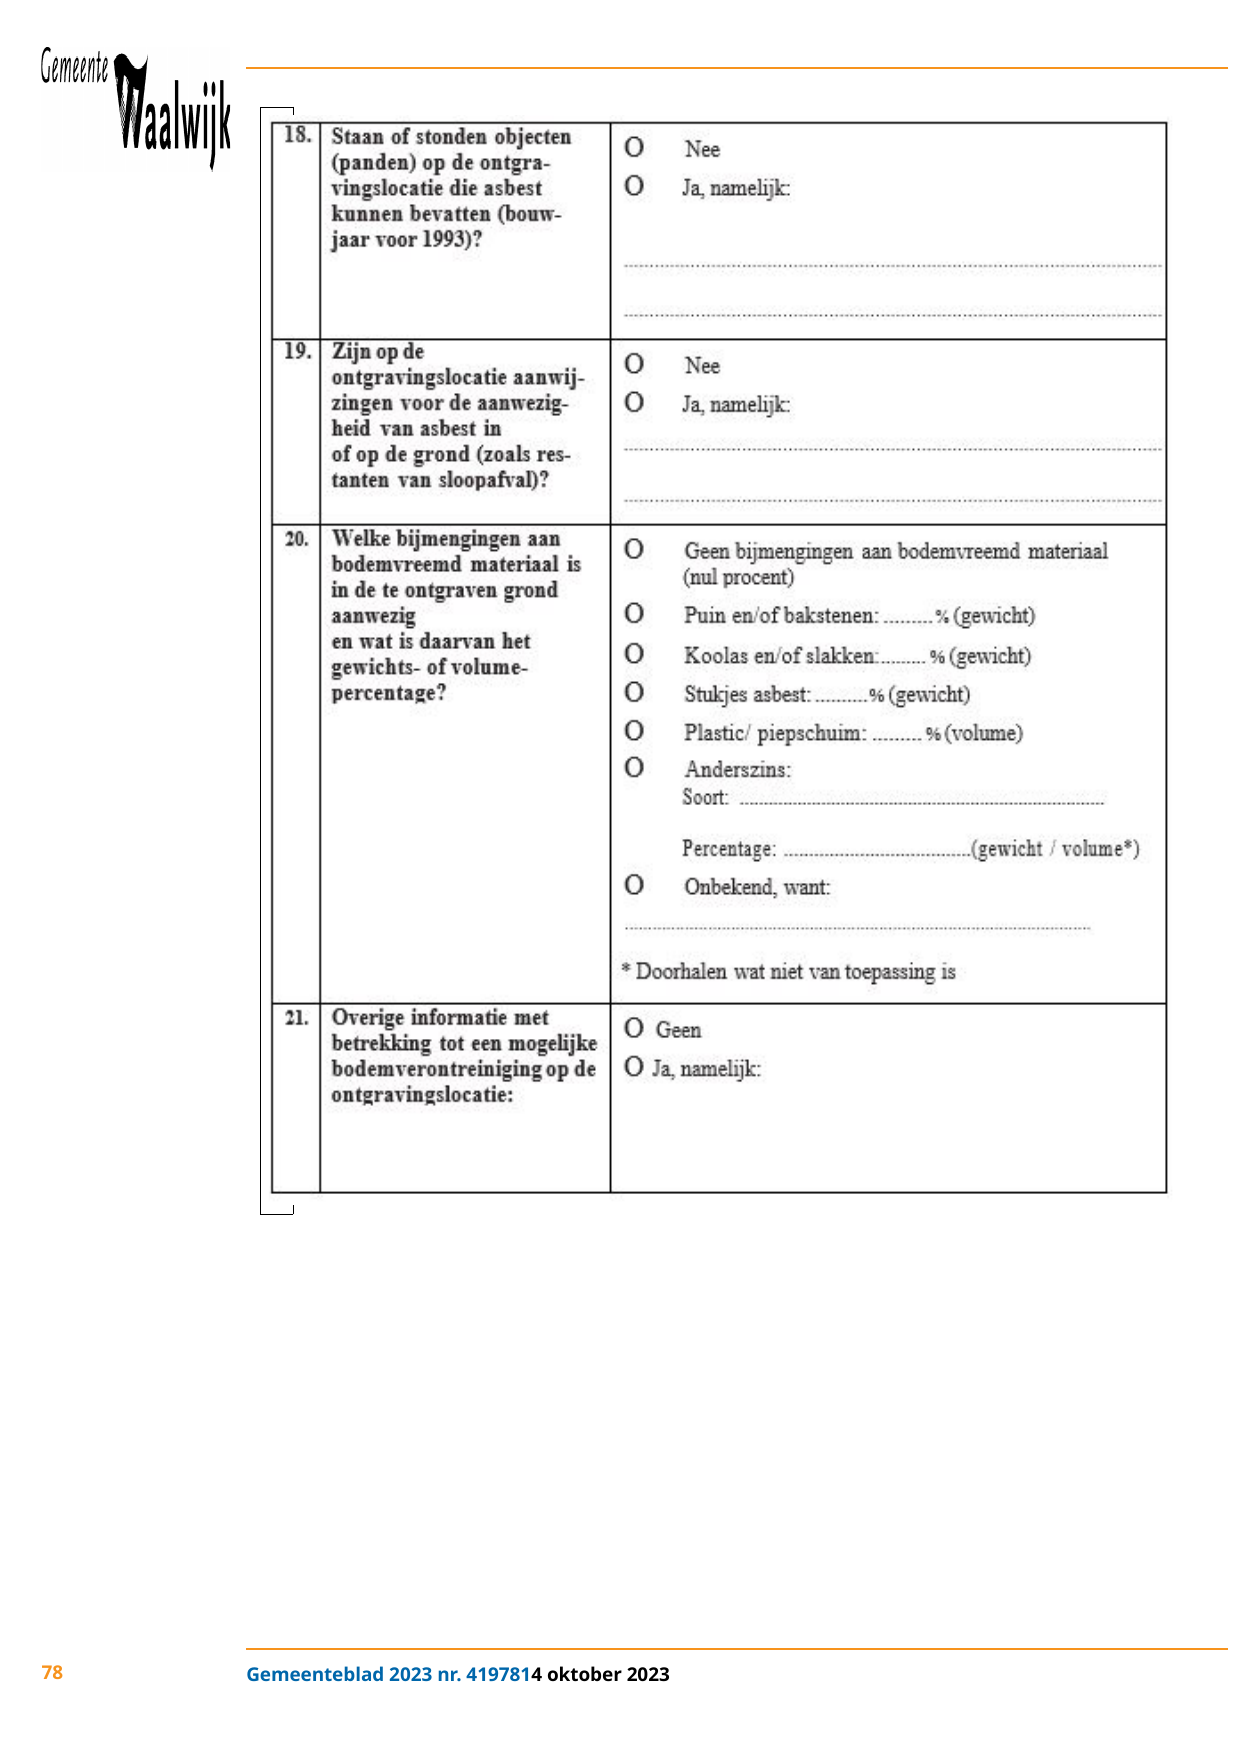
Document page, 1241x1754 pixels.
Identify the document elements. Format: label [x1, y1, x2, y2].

picture [268, 115, 1173, 1205]
picture [41, 47, 231, 172]
